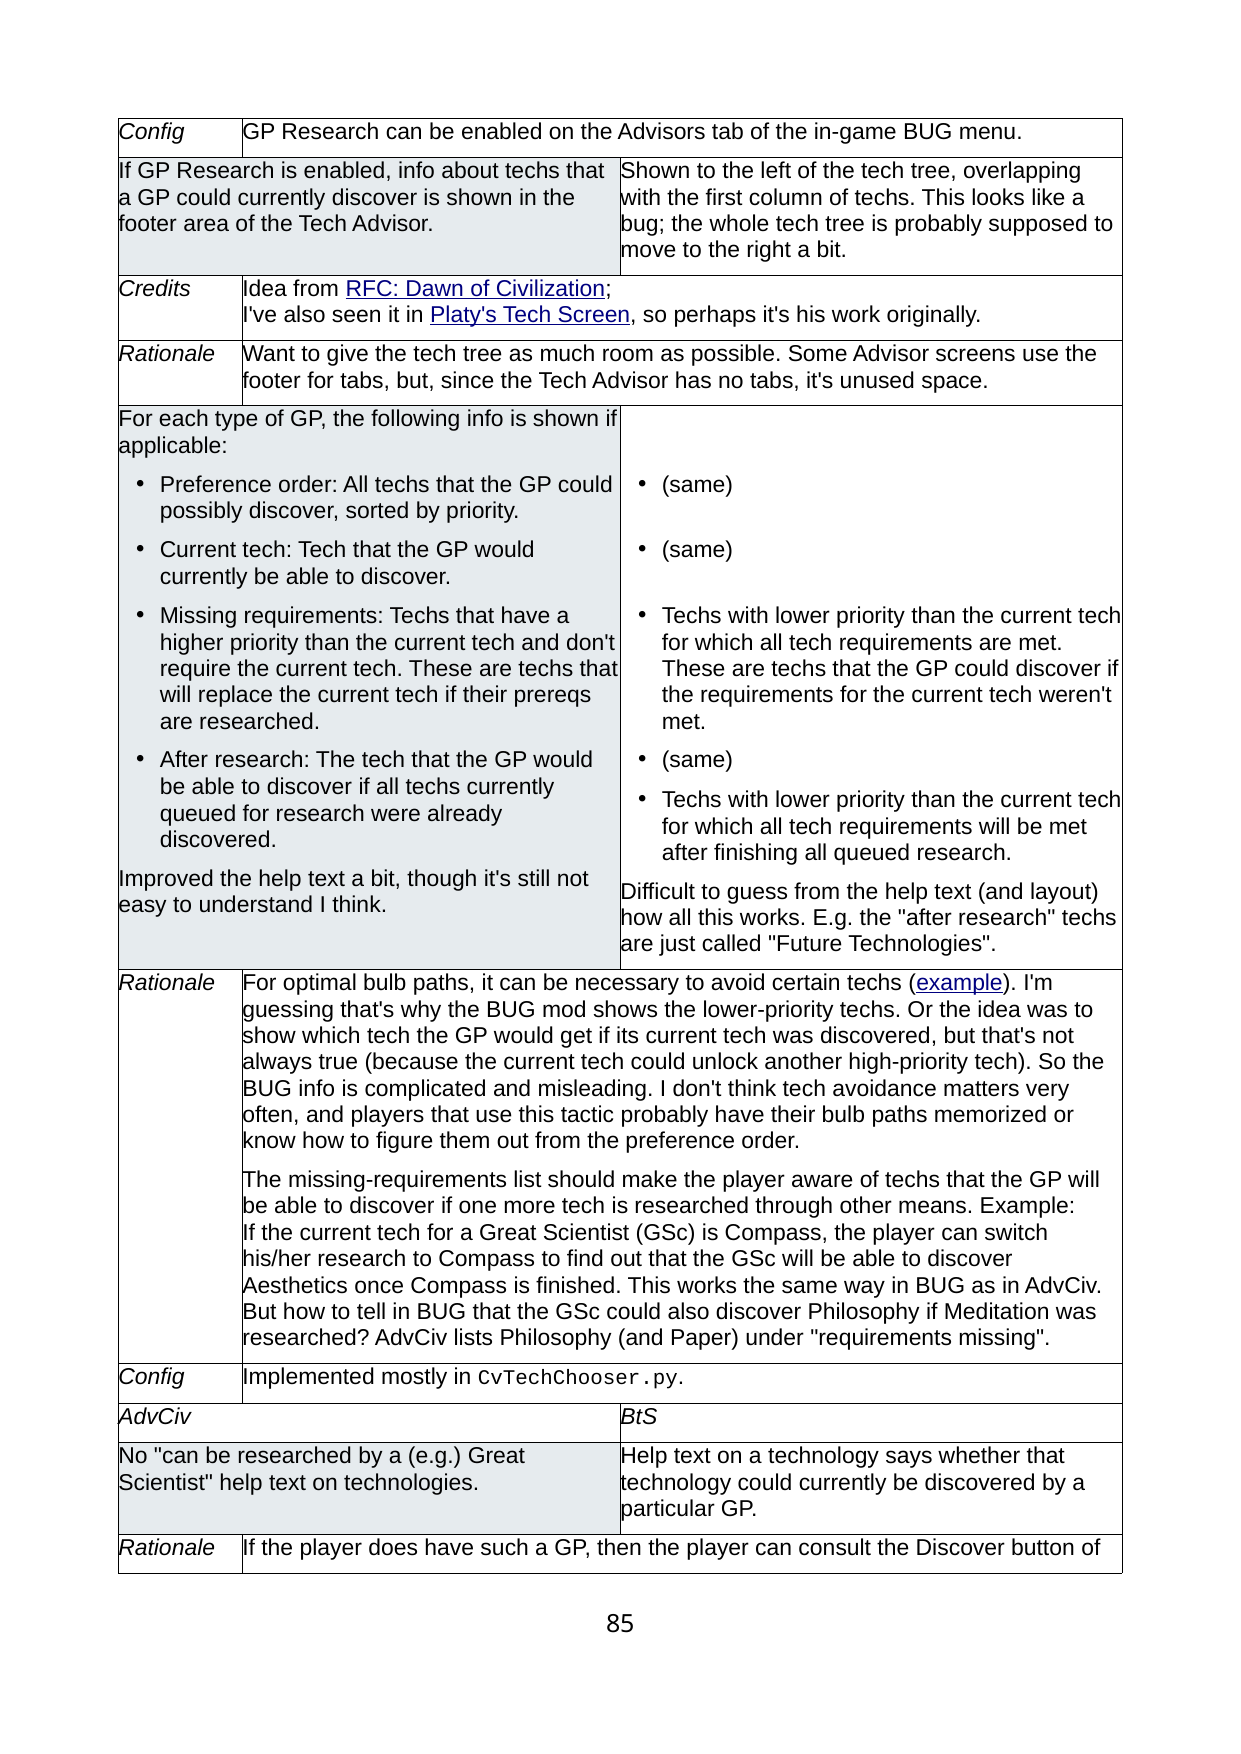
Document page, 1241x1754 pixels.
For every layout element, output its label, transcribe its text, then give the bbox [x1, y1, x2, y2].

table_cell Idea from RFC: Dawn of Civilization; I've also seen it in Platy's Tech Screen, so perhaps it's his work originally. [243, 276, 1122, 340]
table_cell Want to give the tech tree as much room as possible. Some Advisor screens use the footer for tabs, but, since the Tech Advisor has no tabs, it's unused space. [243, 341, 1122, 405]
table_cell Rationale [119, 341, 242, 405]
table_cell Implemented mostly in CvTechChooser.py. [243, 1364, 1122, 1403]
table_cell If the player does have such a GP, then the player can consult the Discover button of [243, 1535, 1122, 1572]
table_cell (same) (same) Techs with lower priority than the current tech for which all tech requirements are met. These are techs that the GP could discover if the requirements for the current tech weren't met. (same) Techs with lower priority than the current tech for which all tech requirements will be met after finishing all queued research. Difficult to guess from the help text (and layout) how all this works. E.g. the "after research" techs are just called "Future Technologies". [621, 406, 1122, 969]
table_cell Credits [119, 276, 242, 340]
table_cell Help text on a technology says whether that technology could currently be discovered by a particular GP. [621, 1443, 1122, 1534]
table_cell BtS [621, 1404, 1122, 1442]
table_cell For optimal bulb paths, it can be necessary to avoid certain techs (example). I'm guessing that's why the BUG mod shows the lower-priority techs. Or the idea was to show which tech the GP would get if its current tech was discovered, but that's not always true (because the current tech could unlock another high-priority tech). So the BUG info is complicated and misleading. I don't think tech avoidance matters very often, and players that use this tactic probably have their bulb paths memorized or know how to figure them out from the preference order. The missing-requirements list should make the player aware of techs that the GP will be able to discover if one more tech is researched through other means. Example: If the current tech for a Great Scientist (GSc) is Compass, the player can switch his/her research to Compass to find out that the GSc will be able to discover Aesthetics once Compass is finished. This works the same way in BUG as in AdvCiv. But how to tell in BUG that the GSc could also discover Philosophy if Meditation was researched? AdvCiv lists Philosophy (and Paper) under "requirements missing". [243, 970, 1122, 1363]
table_cell For each type of GP, the following info is shown if applicable: Preference order: All techs that the GP could possibly discover, sorted by priority. Current tech: Tech that the GP would currently be able to discover. Missing requirements: Techs that have a higher priority than the current tech and don't require the current tech. These are techs that will replace the current tech if their prereqs are researched. After research: The tech that the GP would be able to discover if all techs currently queued for research were already discovered. Improved the help text a bit, though it's still not easy to understand I think. [119, 406, 620, 969]
table_cell Config [119, 119, 242, 157]
table_cell Rationale [119, 970, 242, 1363]
table_cell Config [119, 1364, 242, 1403]
table_cell AdvCiv [119, 1404, 620, 1442]
table_cell GP Research can be enabled on the Advisors tab of the in-game BUG menu. [243, 119, 1122, 157]
table_cell Shown to the left of the tech tree, overlapping with the first column of techs. This looks like a bug; the whole tech tree is probably supposed to move to the right a bit. [621, 158, 1122, 275]
table_cell If GP Research is enabled, info about techs that a GP could currently discover is shown in the footer area of the Tech Advisor. [119, 158, 620, 275]
table_cell No "can be researched by a (e.g.) Great Scientist" help text on technologies. [119, 1443, 620, 1534]
table_cell Rationale [119, 1535, 242, 1572]
